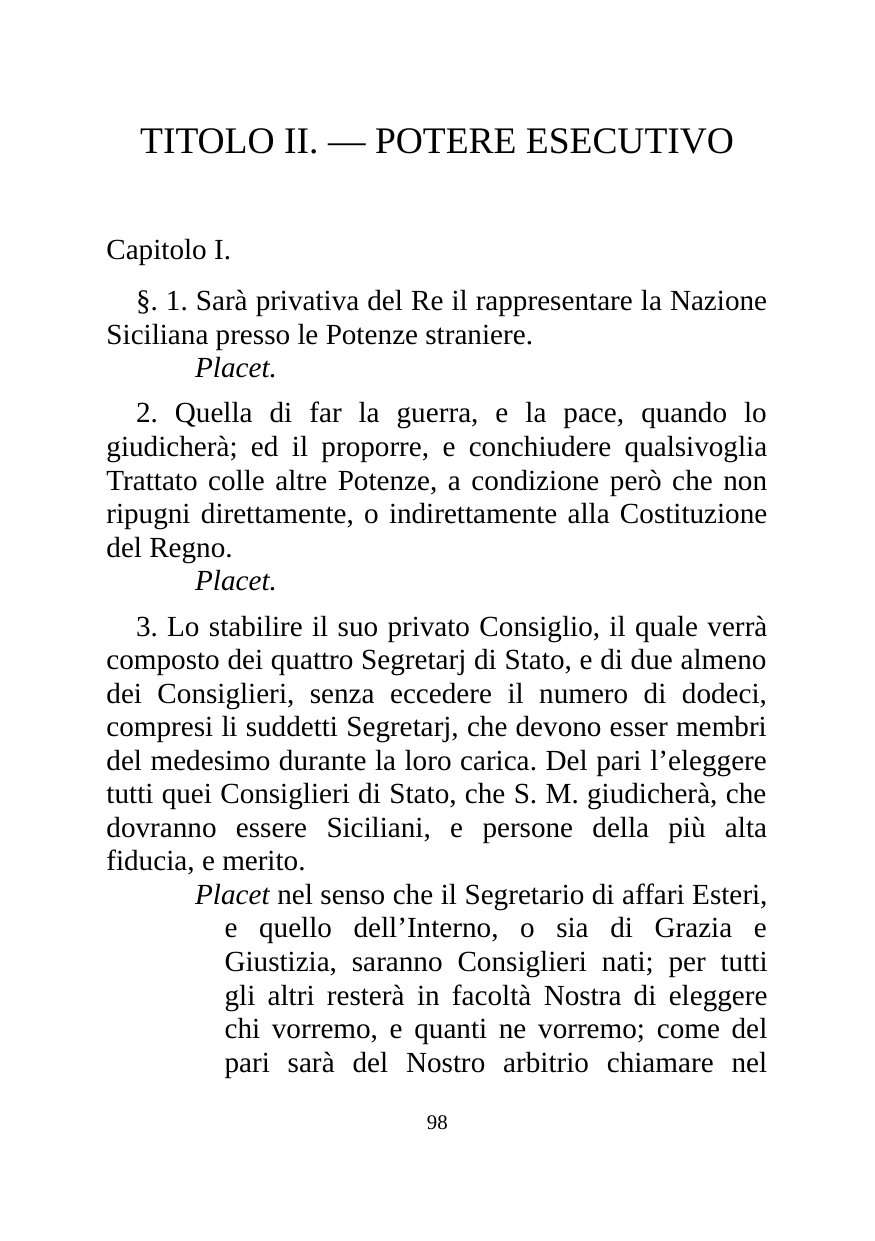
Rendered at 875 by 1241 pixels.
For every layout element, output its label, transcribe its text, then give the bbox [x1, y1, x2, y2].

text 3. Lo stabilire il suo privato Consiglio, il quale verrà composto dei quattro Segretarj di Stato, e di due almeno dei Consiglieri, senza eccedere il numero di dodeci, compresi li suddetti Segretarj, che devono esser membri del medesimo durante la loro carica. Del pari l’eleggere tutti quei Consiglieri di Stato, che S. M. giudicherà, che dovranno essere Siciliani, e persone della più alta fiducia, e merito. [106, 609, 768, 877]
text §. 1. Sarà privativa del Re il rappresentare la Nazione Siciliana presso le Potenze straniere. [106, 283, 768, 350]
text Placet nel senso che il Segretario di affari Esteri, e quello dell’Interno, o sia di Grazia e Giustizia, saranno Consiglieri nati; per tutti gli altri resterà in facoltà Nostra di eleggere chi vorremo, e quanti ne vorremo; come del pari sarà del Nostro arbitrio chiamare nel [195, 877, 768, 1078]
text Placet. [195, 563, 768, 597]
text Placet. [195, 350, 768, 384]
subtitle TITOLO II. — POTERE ESECUTIVO [106, 118, 768, 161]
text 2. Quella di far la guerra, e la pace, quando lo giudicherà; ed il proporre, e conchiudere qualsivoglia Trattato colle altre Potenze, a condizione però che non ripugni direttamente, o indirettamente alla Costituzione del Regno. [106, 396, 768, 563]
subtitle Capitolo I. [106, 232, 768, 266]
